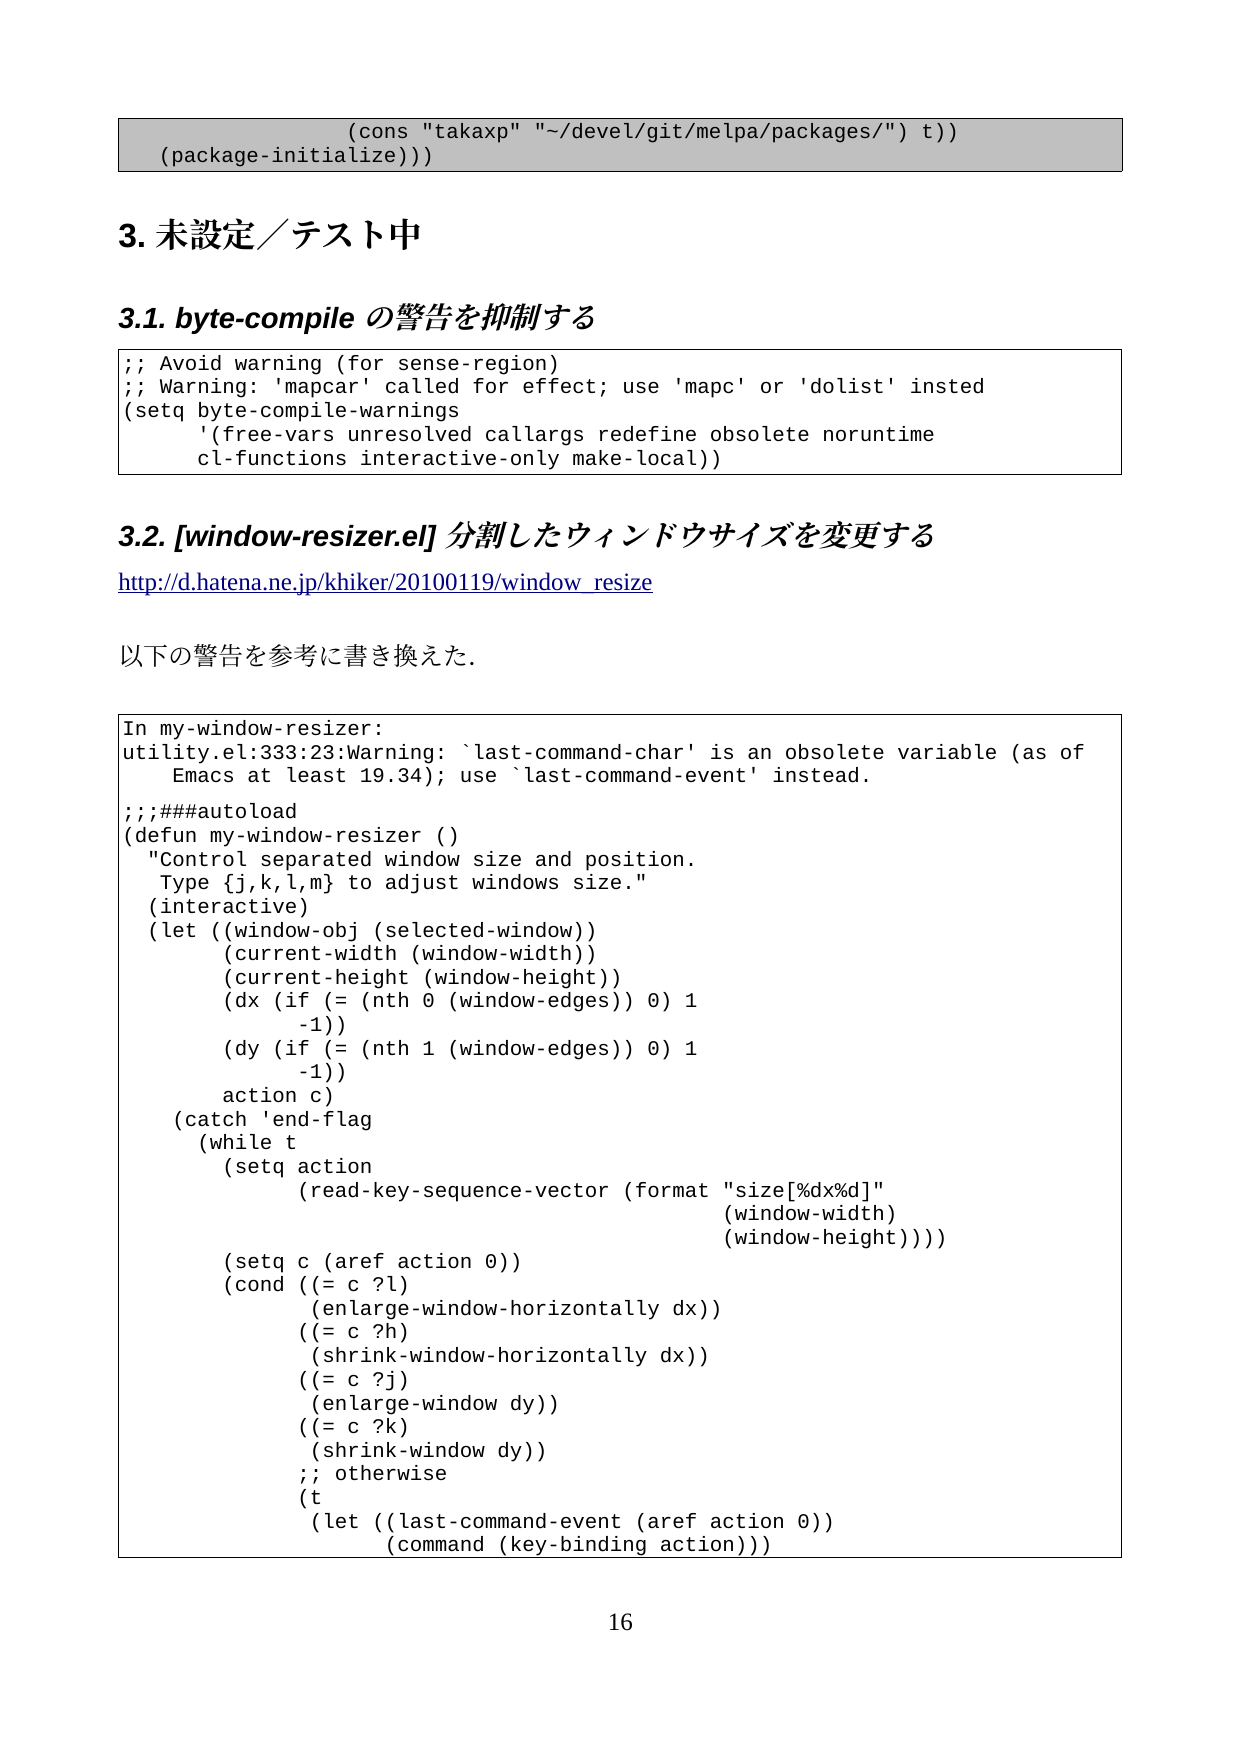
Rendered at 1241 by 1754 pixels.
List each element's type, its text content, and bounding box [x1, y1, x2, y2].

text (package-initialize))) [119, 142, 1122, 171]
text -1)) [119, 1057, 1121, 1081]
text (let ((last-command-event (aref action 0)) [119, 1507, 1121, 1530]
text ;; Avoid warning (for sense-region) [119, 350, 1121, 373]
text (current-height (window-height)) [119, 963, 1121, 987]
text Type {j,k,l,m} to adjust windows size." [119, 868, 1121, 892]
subtitle [window-resizer.el] 分割したウィンドウサイズを変更する [118, 512, 1122, 554]
text Emacs at least 19.34); use `last-command-event' instead. [119, 761, 1121, 789]
text ((= c ?k) [119, 1412, 1121, 1436]
text (cons "takaxp" "~/devel/git/melpa/packages/") t)) [119, 119, 1122, 142]
text (shrink-window-horizontally dx)) [119, 1341, 1121, 1365]
subtitle byte-compile の警告を抑制する [118, 294, 1122, 336]
text cl-functions interactive-only make-local)) [119, 443, 1121, 474]
text (setq byte-compile-warnings [119, 396, 1121, 420]
text action c) [119, 1081, 1121, 1105]
text (dx (if (= (nth 0 (window-edges)) 0) 1 [119, 987, 1121, 1010]
text ;; otherwise [119, 1459, 1121, 1483]
text (interactive) [119, 892, 1121, 916]
subtitle 未設定／テスト中 [118, 209, 1122, 257]
text (cond ((= c ?l) [119, 1270, 1121, 1294]
text (setq c (aref action 0)) [119, 1247, 1121, 1270]
text (dy (if (= (nth 1 (window-edges)) 0) 1 [119, 1034, 1121, 1057]
text (current-width (window-width)) [119, 939, 1121, 963]
text utility.el:333:23:Warning: `last-command-char' is an obsolete variable (as of [119, 738, 1121, 761]
text (catch 'end-flag [119, 1105, 1121, 1128]
text (defun my-window-resizer () [119, 821, 1121, 845]
text ;; Warning: 'mapcar' called for effect; use 'mapc' or 'dolist' insted [119, 373, 1121, 396]
text 以下の警告を参考に書き換えた． [118, 637, 1122, 702]
text ((= c ?j) [119, 1365, 1121, 1388]
text (command (key-binding action))) [119, 1530, 1121, 1557]
text ;;;###autoload [119, 797, 1121, 821]
text '(free-vars unresolved callargs redefine obsolete noruntime [119, 420, 1121, 443]
text http://d.hatena.ne.jp/khiker/20100119/window_resize [118, 567, 1122, 624]
text (window-width) [119, 1199, 1121, 1223]
text (setq action [119, 1152, 1121, 1176]
text (window-height)))) [119, 1223, 1121, 1247]
text (shrink-window dy)) [119, 1436, 1121, 1459]
text (enlarge-window-horizontally dx)) [119, 1294, 1121, 1318]
text -1)) [119, 1010, 1121, 1034]
text (while t [119, 1128, 1121, 1152]
text "Control separated window size and position. [119, 845, 1121, 868]
text ((= c ?h) [119, 1318, 1121, 1341]
text (t [119, 1483, 1121, 1507]
text (let ((window-obj (selected-window)) [119, 916, 1121, 939]
text (read-key-sequence-vector (format "size[%dx%d]" [119, 1176, 1121, 1199]
text (enlarge-window dy)) [119, 1388, 1121, 1412]
text In my-window-resizer: [119, 715, 1121, 738]
